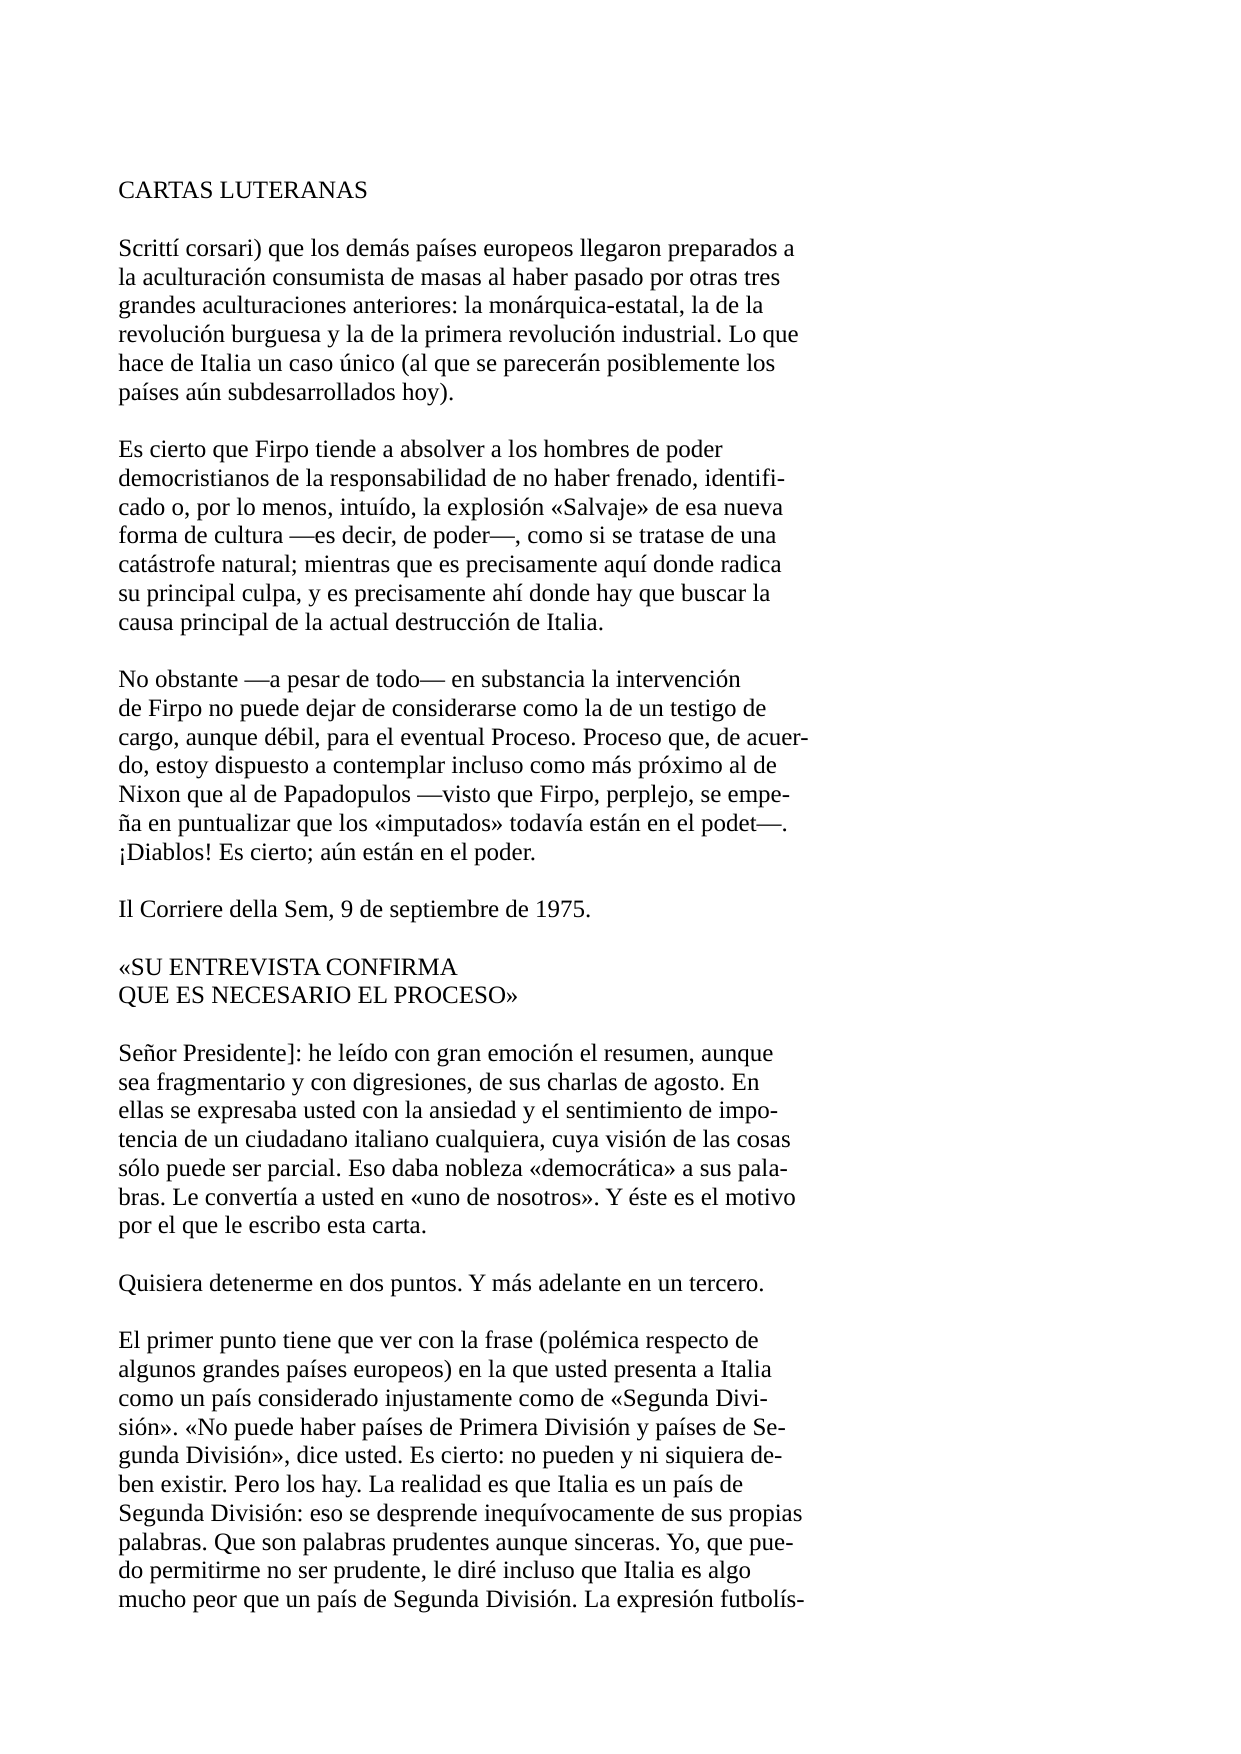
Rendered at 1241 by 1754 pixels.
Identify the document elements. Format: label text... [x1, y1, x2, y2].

text CARTAS LUTERANAS [118, 176, 1122, 204]
text bras. Le convertía a usted en «uno de nosotros». Y éste es el motivo [118, 1182, 1122, 1211]
text sólo puede ser parcial. Eso daba nobleza «democrática» a sus pala- [118, 1153, 1122, 1182]
text democristianos de la responsabilidad de no haber frenado, identifi- [118, 463, 1122, 492]
text revolución burguesa y la de la primera revolución industrial. Lo que [118, 319, 1122, 348]
text hace de Italia un caso único (al que se parecerán posiblemente los [118, 348, 1122, 377]
text ellas se expresaba usted con la ansiedad y el sentimiento de impo- [118, 1096, 1122, 1124]
text ben existir. Pero los hay. La realidad es que Italia es un país de [118, 1469, 1122, 1498]
text algunos grandes países europeos) en la que usted presenta a Italia [118, 1354, 1122, 1383]
text países aún subdesarrollados hoy). [118, 377, 1122, 406]
text como un país considerado injustamente como de «Segunda Divi- [118, 1383, 1122, 1412]
text Il Corriere della Sem, 9 de septiembre de 1975. [118, 894, 1122, 923]
text «SU ENTREVISTA CONFIRMA [118, 952, 1122, 981]
text cado o, por lo menos, intuído, la explosión «Salvaje» de esa nueva [118, 492, 1122, 521]
text do permitirme no ser prudente, le diré incluso que Italia es algo [118, 1556, 1122, 1584]
text Scrittí corsari) que los demás países europeos llegaron preparados a [118, 233, 1122, 262]
text cargo, aunque débil, para el eventual Proceso. Proceso que, de acuer- [118, 722, 1122, 751]
text Segunda División: eso se desprende inequívocamente de sus propias [118, 1498, 1122, 1527]
text El primer punto tiene que ver con la frase (polémica respecto de [118, 1326, 1122, 1354]
text No obstante —a pesar de todo— en substancia la intervención [118, 664, 1122, 693]
text palabras. Que son palabras prudentes aunque sinceras. Yo, que pue- [118, 1527, 1122, 1556]
text Quisiera detenerme en dos puntos. Y más adelante en un tercero. [118, 1268, 1122, 1297]
text ¡Diablos! Es cierto; aún están en el poder. [118, 837, 1122, 866]
text de Firpo no puede dejar de considerarse como la de un testigo de [118, 693, 1122, 722]
text Nixon que al de Papadopulos —visto que Firpo, perplejo, se empe- [118, 779, 1122, 808]
text do, estoy dispuesto a contemplar incluso como más próximo al de [118, 751, 1122, 779]
text QUE ES NECESARIO EL PROCESO» [118, 981, 1122, 1009]
text causa principal de la actual destrucción de Italia. [118, 607, 1122, 636]
text la aculturación consumista de masas al haber pasado por otras tres [118, 262, 1122, 291]
text sea fragmentario y con digresiones, de sus charlas de agosto. En [118, 1067, 1122, 1096]
text su principal culpa, y es precisamente ahí donde hay que buscar la [118, 578, 1122, 607]
text Señor Presidente]: he leído con gran emoción el resumen, aunque [118, 1038, 1122, 1067]
text forma de cultura —es decir, de poder—, como si se tratase de una [118, 521, 1122, 549]
text tencia de un ciudadano italiano cualquiera, cuya visión de las cosas [118, 1124, 1122, 1153]
text ña en puntualizar que los «imputados» todavía están en el podet—. [118, 808, 1122, 837]
text Es cierto que Firpo tiende a absolver a los hombres de poder [118, 434, 1122, 463]
text gunda División», dice usted. Es cierto: no pueden y ni siquiera de- [118, 1441, 1122, 1469]
text sión». «No puede haber países de Primera División y países de Se- [118, 1412, 1122, 1441]
text por el que le escribo esta carta. [118, 1211, 1122, 1239]
text catástrofe natural; mientras que es precisamente aquí donde radica [118, 549, 1122, 578]
text mucho peor que un país de Segunda División. La expresión futbolís- [118, 1584, 1122, 1613]
text grandes aculturaciones anteriores: la monárquica-estatal, la de la [118, 291, 1122, 319]
